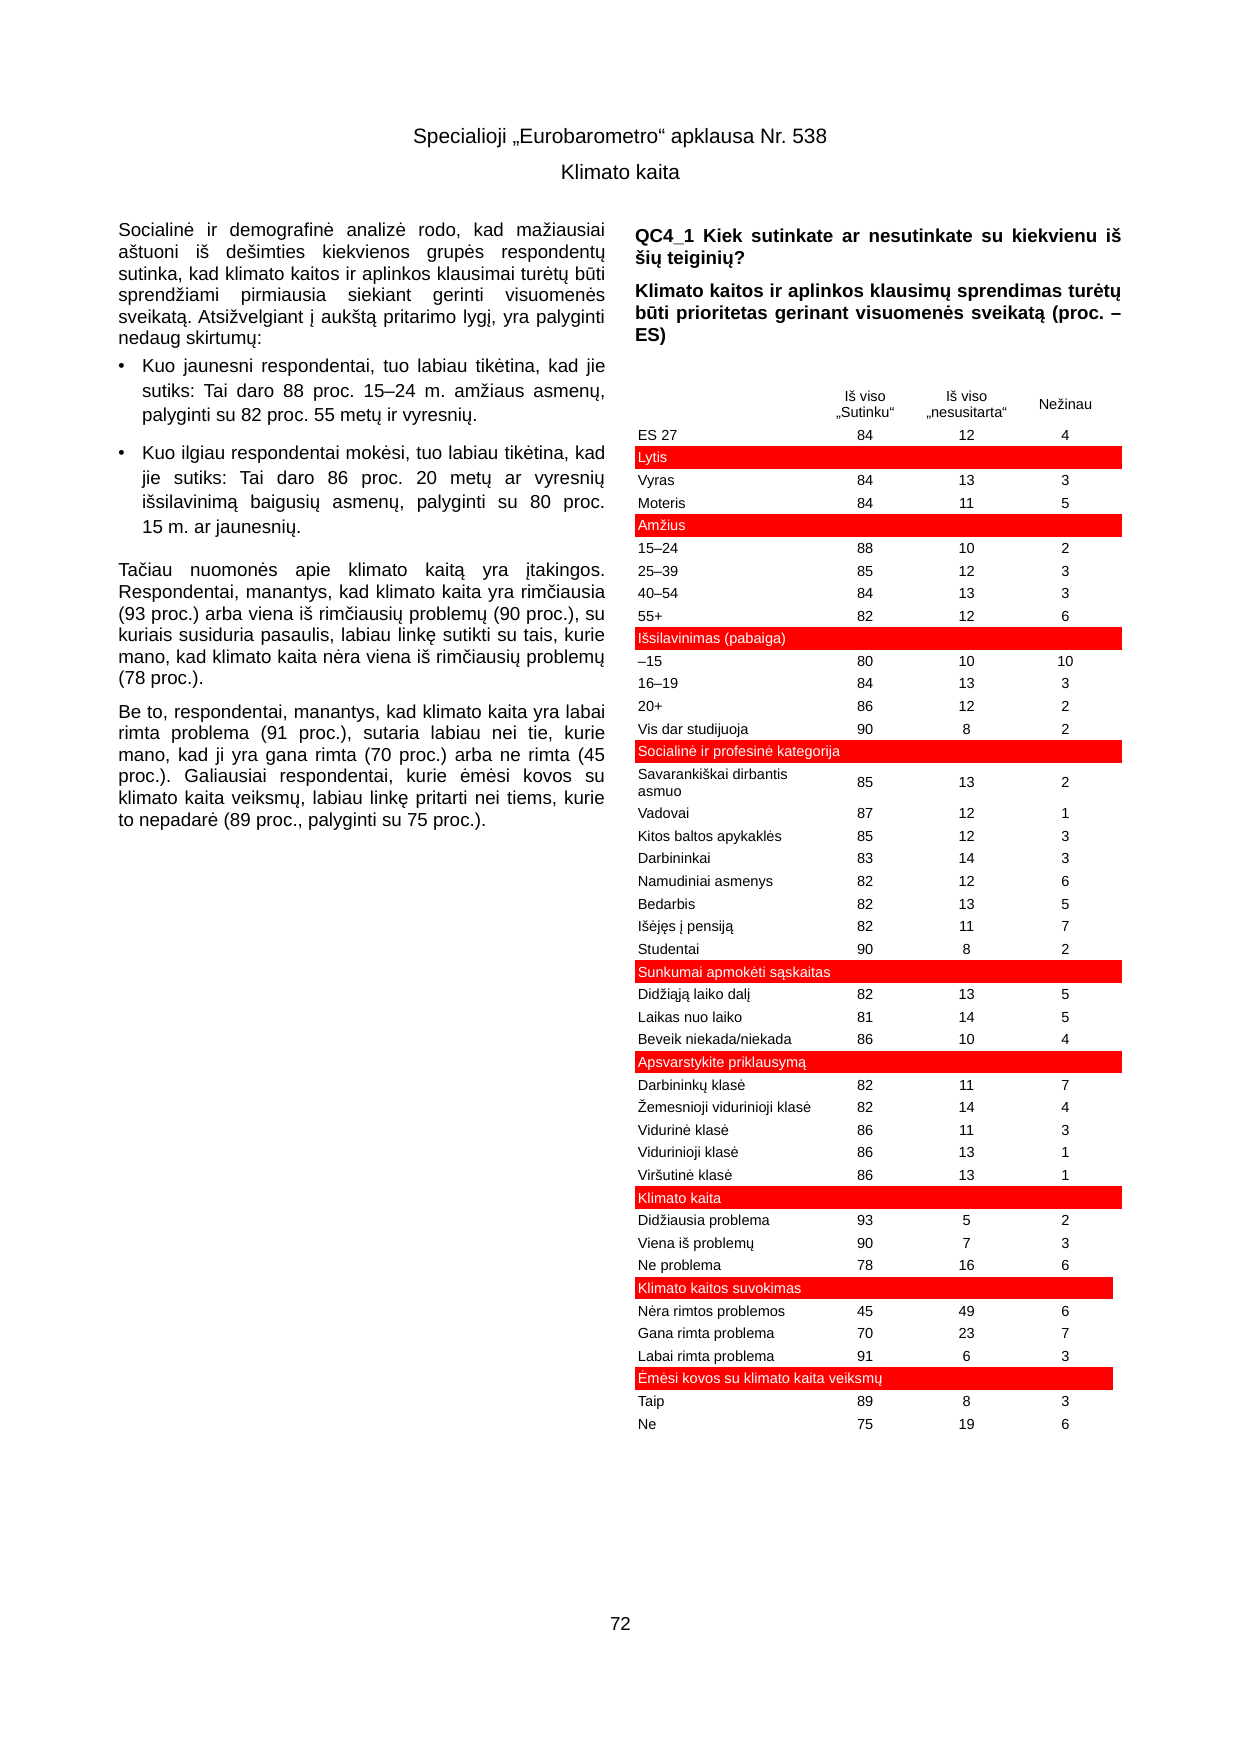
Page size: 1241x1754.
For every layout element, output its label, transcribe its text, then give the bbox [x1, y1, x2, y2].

table_cell 91 [818, 1345, 912, 1367]
table_cell [1110, 559, 1122, 582]
table_cell Žemesnioji vidurinioji klasė [635, 1096, 818, 1118]
table_cell 49 [912, 1299, 1021, 1322]
table_cell 86 [818, 1141, 912, 1164]
table_cell [1110, 537, 1122, 559]
table_cell 13 [912, 672, 1021, 695]
text Socialinė ir demografinė analizė rodo, kad mažiausiai aštuoni iš dešimties kiekvienos grupės respondentų sutinka, kad klimato kaitos ir aplinkos klausimai turėtų būti sprendžiami pirmiausia siekiant gerinti visuomenės sveikatą. Atsižvelgiant į aukštą pritarimo lygį, yra palyginti nedaug skirtumų: [118, 219, 605, 349]
text Be to, respondentai, manantys, kad klimato kaita yra labai rimta problema (91 proc.), sutaria labiau nei tie, kurie mano, kad ji yra gana rimta (70 proc.) arba ne rimta (45 proc.). Galiausiai respondentai, kurie ėmėsi kovos su klimato kaita veiksmų, labiau linkę pritarti nei tiems, kurie to nepadarė (89 proc., palyginti su 75 proc.). [118, 701, 605, 830]
table_cell Beveik niekada/niekada [635, 1028, 818, 1051]
table_cell Kitos baltos apykaklės [635, 825, 818, 847]
table_cell Nėra rimtos problemos [635, 1299, 818, 1322]
table_cell –15 [635, 650, 818, 672]
table_cell [1110, 1232, 1122, 1254]
table_cell 5 [1021, 893, 1109, 915]
table_cell 8 [912, 1390, 1021, 1412]
table_cell Didžiąją laiko dalį [635, 983, 818, 1006]
table_cell 1 [1021, 802, 1109, 825]
table_cell 11 [912, 1119, 1021, 1141]
table_cell 12 [912, 605, 1021, 627]
table_cell 13 [912, 1164, 1021, 1186]
table_cell 12 [912, 559, 1021, 582]
table_cell 5 [1021, 491, 1109, 514]
table_cell 3 [1021, 825, 1109, 847]
table_cell 10 [912, 537, 1021, 559]
list Kuo jaunesni respondentai, tuo labiau tikėtina, kad jie sutiks: Tai daro 88 proc. 15–24 m. amžiaus asmenų, palyginti su 82 proc. 55 metų ir vyresnių. [118, 354, 605, 426]
table_cell [1110, 893, 1122, 915]
table_cell Labai rimta problema [635, 1345, 818, 1367]
table_cell 82 [818, 1073, 912, 1096]
table_cell Gana rimta problema [635, 1322, 818, 1344]
table_cell 5 [1021, 983, 1109, 1006]
table_cell 93 [818, 1209, 912, 1232]
table_cell [1110, 650, 1122, 672]
table_cell 82 [818, 983, 912, 1006]
table_cell [1110, 802, 1122, 825]
table_cell 13 [912, 1141, 1021, 1164]
table_cell [1110, 1006, 1122, 1028]
table_cell 75 [818, 1413, 912, 1435]
table_cell 82 [818, 893, 912, 915]
table_header Iš viso „Sutinku“ [818, 384, 912, 424]
table_cell 83 [818, 847, 912, 870]
table_cell Savarankiškai dirbantis asmuo [635, 763, 818, 802]
table_cell 86 [818, 695, 912, 717]
table_cell Viršutinė klasė [635, 1164, 818, 1186]
table_cell 12 [912, 424, 1021, 446]
table_cell [1110, 1209, 1122, 1232]
table_cell [1110, 424, 1122, 446]
table_cell [1110, 870, 1122, 892]
table_cell Studentai [635, 938, 818, 960]
table_cell Išsilavinimas (pabaiga) [635, 627, 1122, 650]
table_cell 5 [1021, 1006, 1109, 1028]
table_cell 85 [818, 825, 912, 847]
table_cell 14 [912, 1096, 1021, 1118]
list Kuo ilgiau respondentai mokėsi, tuo labiau tikėtina, kad jie sutiks: Tai daro 86 proc. 20 metų ar vyresnių išsilavinimą baigusių asmenų, palyginti su 80 proc. 15 m. ar jaunesnių. [118, 442, 605, 538]
table_cell 86 [818, 1119, 912, 1141]
table_cell 14 [912, 847, 1021, 870]
table_cell [1114, 1367, 1122, 1390]
table_cell 2 [1021, 938, 1109, 960]
table_cell [1110, 1141, 1122, 1164]
table_cell 84 [818, 491, 912, 514]
table_cell 3 [1021, 1390, 1109, 1412]
table_cell [1110, 1390, 1122, 1412]
table_cell Didžiausia problema [635, 1209, 818, 1232]
table_cell [1110, 847, 1122, 870]
table_cell [1110, 491, 1122, 514]
table_cell Apsvarstykite priklausymą [635, 1051, 1122, 1073]
table_cell [1110, 718, 1122, 740]
table_cell [1110, 983, 1122, 1006]
table_cell [1110, 763, 1122, 802]
table_cell 2 [1021, 718, 1109, 740]
table_cell [1110, 825, 1122, 847]
table_cell [1110, 1028, 1122, 1051]
table_cell Sunkumai apmokėti sąskaitas [635, 960, 1122, 983]
table_cell 1 [1021, 1164, 1109, 1186]
table_cell 86 [818, 1164, 912, 1186]
table_cell 3 [1021, 582, 1109, 604]
table_cell 78 [818, 1254, 912, 1277]
table_cell 12 [912, 825, 1021, 847]
table_cell Vis dar studijuoja [635, 718, 818, 740]
table_cell 6 [1021, 1299, 1109, 1322]
table_cell 70 [818, 1322, 912, 1344]
table_cell Ne problema [635, 1254, 818, 1277]
table_cell Vadovai [635, 802, 818, 825]
table_cell Laikas nuo laiko [635, 1006, 818, 1028]
table_cell 84 [818, 424, 912, 446]
table_cell [1110, 1119, 1122, 1141]
table_cell 13 [912, 983, 1021, 1006]
table_cell 20+ [635, 695, 818, 717]
table_cell 84 [818, 672, 912, 695]
table_cell 82 [818, 915, 912, 938]
table_cell [1110, 695, 1122, 717]
table_cell 16 [912, 1254, 1021, 1277]
table_cell [1114, 1277, 1122, 1299]
table_cell 80 [818, 650, 912, 672]
table_cell 4 [1021, 1096, 1109, 1118]
table_cell [1110, 1299, 1122, 1322]
table_cell [1110, 1073, 1122, 1096]
table_cell 8 [912, 718, 1021, 740]
table_cell [1110, 1096, 1122, 1118]
table_cell 6 [1021, 605, 1109, 627]
table_cell [1110, 915, 1122, 938]
table_cell [1110, 605, 1122, 627]
table_cell 88 [818, 537, 912, 559]
table_cell 3 [1021, 1345, 1109, 1367]
table_cell 2 [1021, 1209, 1109, 1232]
table_cell [1110, 1322, 1122, 1344]
table_cell 82 [818, 605, 912, 627]
table_cell Amžius [635, 514, 1122, 537]
table_cell 3 [1021, 847, 1109, 870]
table_cell Vidurinė klasė [635, 1119, 818, 1141]
table_cell Viena iš problemų [635, 1232, 818, 1254]
table_cell [1110, 1345, 1122, 1367]
table_cell 85 [818, 559, 912, 582]
text Tačiau nuomonės apie klimato kaitą yra įtakingos. Respondentai, manantys, kad klimato kaita yra rimčiausia (93 proc.) arba viena iš rimčiausių problemų (90 proc.), su kuriais susiduria pasaulis, labiau linkę sutikti su tais, kurie mano, kad klimato kaita nėra viena iš rimčiausių problemų (78 proc.). [118, 559, 605, 689]
table_cell Ėmėsi kovos su klimato kaita veiksmų [635, 1367, 1113, 1390]
table_cell 15–24 [635, 537, 818, 559]
table_cell 87 [818, 802, 912, 825]
table_cell 90 [818, 1232, 912, 1254]
table_cell 3 [1021, 469, 1109, 491]
table_cell 3 [1021, 1119, 1109, 1141]
table_cell [1110, 1254, 1122, 1277]
table_cell 90 [818, 718, 912, 740]
table_cell 7 [912, 1232, 1021, 1254]
table_cell 12 [912, 802, 1021, 825]
table_cell 12 [912, 870, 1021, 892]
table_cell 90 [818, 938, 912, 960]
table_cell Darbininkų klasė [635, 1073, 818, 1096]
table_cell 7 [1021, 1322, 1109, 1344]
table_cell 3 [1021, 672, 1109, 695]
table_cell 6 [1021, 1254, 1109, 1277]
table_cell [1110, 469, 1122, 491]
table_cell 84 [818, 469, 912, 491]
table_cell 11 [912, 915, 1021, 938]
table_cell 6 [1021, 1413, 1109, 1435]
table_cell Klimato kaitos suvokimas [635, 1277, 1113, 1299]
table_cell 5 [912, 1209, 1021, 1232]
table_cell 6 [912, 1345, 1021, 1367]
table_header Nežinau [1021, 384, 1109, 424]
table_cell 13 [912, 763, 1021, 802]
table_cell 11 [912, 491, 1021, 514]
table_cell 81 [818, 1006, 912, 1028]
table_cell 13 [912, 893, 1021, 915]
table_cell 25–39 [635, 559, 818, 582]
table_cell Darbininkai [635, 847, 818, 870]
table_cell Klimato kaita [635, 1186, 1122, 1209]
table_cell 55+ [635, 605, 818, 627]
table_header [1110, 384, 1122, 424]
table_cell 7 [1021, 915, 1109, 938]
table_cell 86 [818, 1028, 912, 1051]
table_cell Taip [635, 1390, 818, 1412]
table_cell [1110, 1413, 1122, 1435]
table_cell Namudiniai asmenys [635, 870, 818, 892]
table_cell 2 [1021, 537, 1109, 559]
table_cell 8 [912, 938, 1021, 960]
table_header Iš viso „nesusitarta“ [912, 384, 1021, 424]
table_cell Socialinė ir profesinė kategorija [635, 740, 1122, 763]
table_cell Moteris [635, 491, 818, 514]
table_cell 45 [818, 1299, 912, 1322]
table_cell 10 [912, 650, 1021, 672]
table_cell 82 [818, 870, 912, 892]
table_cell 3 [1021, 559, 1109, 582]
table_cell 7 [1021, 1073, 1109, 1096]
table_cell 85 [818, 763, 912, 802]
table_cell 11 [912, 1073, 1021, 1096]
table_cell 3 [1021, 1232, 1109, 1254]
table_cell [1110, 1164, 1122, 1186]
table_cell [1110, 938, 1122, 960]
table_cell 10 [912, 1028, 1021, 1051]
table_cell [1110, 582, 1122, 604]
text QC4_1 Kiek sutinkate ar nesutinkate su kiekvienu iš šių teiginių? [635, 225, 1122, 268]
table_cell 4 [1021, 424, 1109, 446]
table_cell 16–19 [635, 672, 818, 695]
table_cell 12 [912, 695, 1021, 717]
table_cell 1 [1021, 1141, 1109, 1164]
table_cell 13 [912, 469, 1021, 491]
table_cell 13 [912, 582, 1021, 604]
table_header [635, 384, 818, 424]
table_cell 4 [1021, 1028, 1109, 1051]
table_cell Ne [635, 1413, 818, 1435]
table_cell 2 [1021, 695, 1109, 717]
table_cell 40–54 [635, 582, 818, 604]
table_cell [1110, 672, 1122, 695]
table_cell Lytis [635, 446, 1122, 469]
text Klimato kaitos ir aplinkos klausimų sprendimas turėtų būti prioritetas gerinant visuomenės sveikatą (proc. – ES) [635, 280, 1122, 345]
table_cell 23 [912, 1322, 1021, 1344]
table_cell ES 27 [635, 424, 818, 446]
table_cell Vidurinioji klasė [635, 1141, 818, 1164]
table_cell 19 [912, 1413, 1021, 1435]
table_cell 6 [1021, 870, 1109, 892]
table_cell Išėjęs į pensiją [635, 915, 818, 938]
table_cell 84 [818, 582, 912, 604]
table_cell Vyras [635, 469, 818, 491]
table_cell Bedarbis [635, 893, 818, 915]
table_cell 14 [912, 1006, 1021, 1028]
table_cell 82 [818, 1096, 912, 1118]
table_cell 89 [818, 1390, 912, 1412]
table_cell 2 [1021, 763, 1109, 802]
table_cell 10 [1021, 650, 1109, 672]
